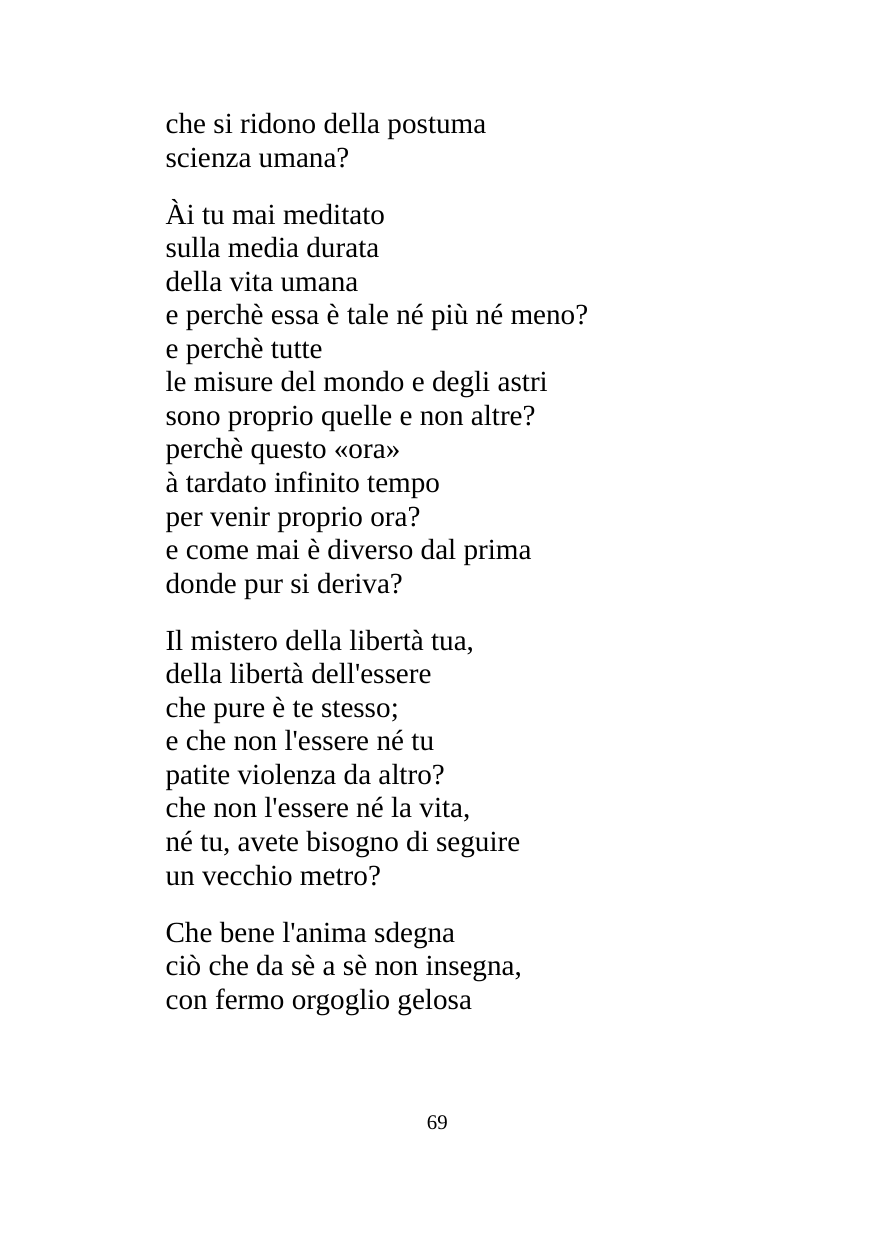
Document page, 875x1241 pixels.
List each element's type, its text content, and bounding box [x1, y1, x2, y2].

text Il mistero della libertà tua, della libertà dell'essere che pure è te stesso; e che non l'essere né tu patite violenza da altro? che non l'essere né la vita, né tu, avete bisogno di seguire un vecchio metro? [165, 623, 768, 891]
text che si ridono della postuma scienza umana? [165, 106, 768, 173]
text Che bene l'anima sdegna ciò che da sè a sè non insegna, con fermo orgoglio gelosa [165, 915, 768, 1015]
text Ài tu mai meditato sulla media durata della vita umana e perchè essa è tale né più né meno? e perchè tutte le misure del mondo e degli astri sono proprio quelle e non altre? perchè questo «ora» à tardato infinito tempo per venir proprio ora? e come mai è diverso dal prima donde pur si deriva? [165, 197, 768, 599]
